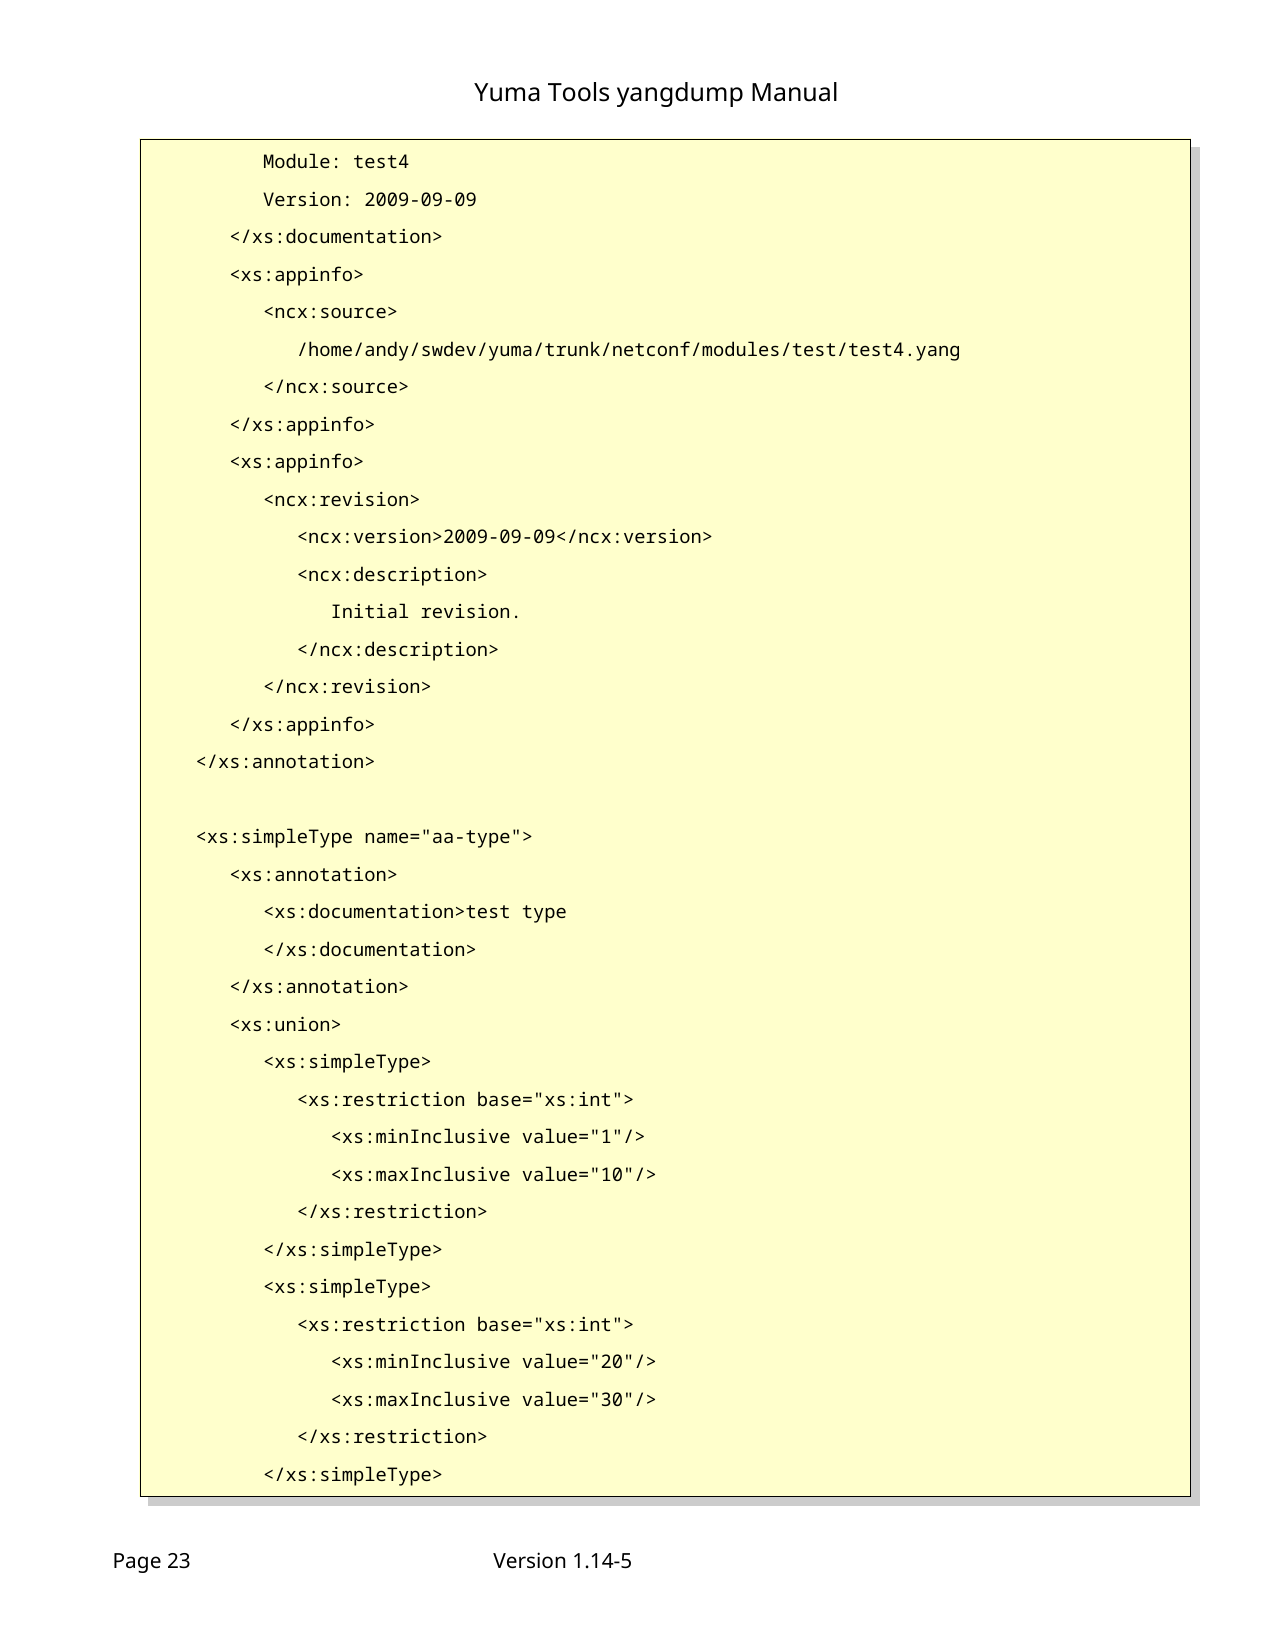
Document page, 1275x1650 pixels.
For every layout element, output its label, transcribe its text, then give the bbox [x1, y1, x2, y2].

text <ncx:revision> [141, 476, 1190, 512]
text <xs:simpleType> [141, 1263, 1190, 1299]
text <xs:minInclusive value="20"/> [141, 1338, 1190, 1374]
text <xs:maxInclusive value="30"/> [141, 1376, 1190, 1412]
text </xs:documentation> [141, 926, 1190, 962]
text Module: test4 [141, 140, 1190, 174]
text /home/andy/swdev/yuma/trunk/netconf/modules/test/test4.yang [141, 326, 1190, 362]
text <xs:simpleType> [141, 1038, 1190, 1074]
text <xs:appinfo> [141, 438, 1190, 474]
text </xs:restriction> [141, 1413, 1190, 1449]
text </xs:simpleType> [141, 1226, 1190, 1262]
text </xs:restriction> [141, 1188, 1190, 1224]
text </xs:annotation> [141, 738, 1190, 774]
text <xs:restriction base="xs:int"> [141, 1076, 1190, 1112]
text </xs:appinfo> [141, 701, 1190, 737]
text Version: 2009-09-09 [141, 176, 1190, 212]
text </xs:documentation> [141, 213, 1190, 249]
text </xs:appinfo> [141, 401, 1190, 437]
text <xs:annotation> [141, 851, 1190, 887]
text <ncx:description> [141, 551, 1190, 587]
text <xs:maxInclusive value="10"/> [141, 1151, 1190, 1187]
text <ncx:source> [141, 288, 1190, 324]
text <ncx:version>2009-09-09</ncx:version> [141, 513, 1190, 549]
text <xs:restriction base="xs:int"> [141, 1301, 1190, 1337]
text </xs:annotation> [141, 963, 1190, 999]
text <xs:appinfo> [141, 251, 1190, 287]
text </ncx:revision> [141, 663, 1190, 699]
text Initial revision. [141, 588, 1190, 624]
text </ncx:source> [141, 363, 1190, 399]
text <xs:documentation>test type [141, 888, 1190, 924]
text <xs:union> [141, 1001, 1190, 1037]
text <xs:simpleType name="aa-type"> [141, 813, 1190, 849]
text </xs:simpleType> [141, 1451, 1190, 1496]
text </ncx:description> [141, 626, 1190, 662]
text <xs:minInclusive value="1"/> [141, 1113, 1190, 1149]
